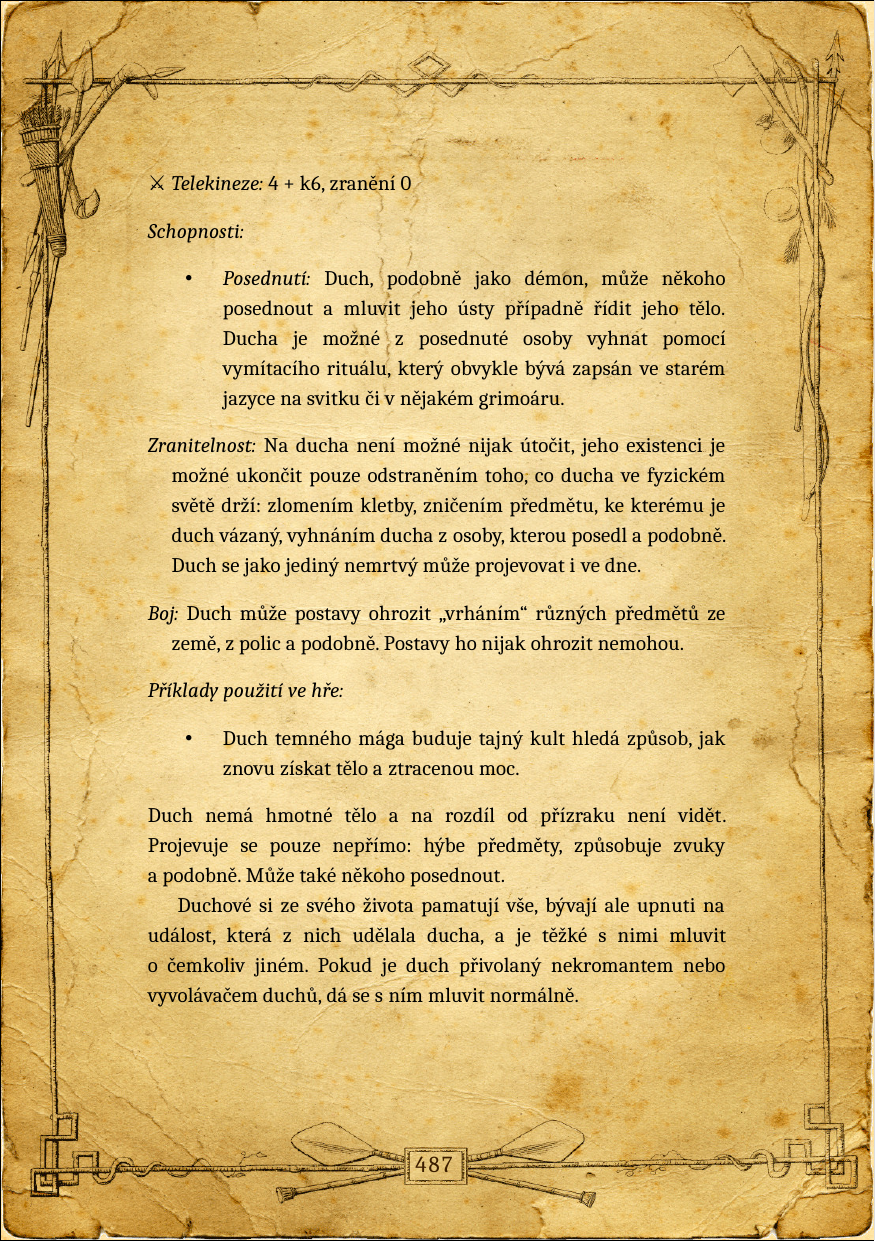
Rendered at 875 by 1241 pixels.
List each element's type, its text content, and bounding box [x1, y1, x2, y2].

list Posednutí: Duch, podobně jako démon, může někoho posednout a⁠ mluvit jeho ústy případně řídit jeho tělo. Ducha je možné z⁠ posednuté osoby vyhnat pomocí vymítacího rituálu, který obvykle bývá zapsán ve starém jazyce na svitku či v⁠ nějakém grimoáru. [185, 267, 726, 411]
picture [1, 1, 874, 1240]
text Boj: Duch může postavy ohrozit „vrháním“ různých předmětů ze země, z⁠ polic a⁠ podobně. Postavy ho nijak ohrozit nemohou. [148, 601, 726, 655]
text Zranitelnost: Na ducha není možné nijak útočit, jeho existenci je možné ukončit pouze odstraněním toho, co ducha ve fyzickém světě drží: zlomením kletby, zničením předmětu, ke kterému je duch vázaný, vyhnáním ducha z⁠ osoby, kterou posedl a⁠ podobně. Duch se jako jediný nemrtvý může projevovat i⁠ ve dne. [148, 434, 726, 578]
text Příklady použití ve hře: [148, 679, 726, 703]
list Duch temného mága buduje tajný kult hledá způsob, jak znovu získat tělo a⁠ ztracenou moc. [185, 726, 726, 780]
text Schopnosti: [148, 219, 726, 243]
text ⚔ Telekineze: 4 + k6, zranění 0 [148, 172, 726, 196]
text Duch nemá hmotné tělo a⁠ na rozdíl od přízraku není vidět. Projevuje se pouze nepřímo: hýbe předměty, způsobuje zvuky a⁠ podobně. Může také někoho posednout. Duchové si ze svého života pamatují vše, bývají ale upnuti na událost, která z⁠ nich udělala ducha, a⁠ je těžké s⁠ nimi mluvit o⁠ čemkoliv jiném. Pokud je duch přivolaný nekromantem nebo vyvolávačem duchů, dá se s⁠ ním mluvit normálně. [148, 804, 726, 1007]
